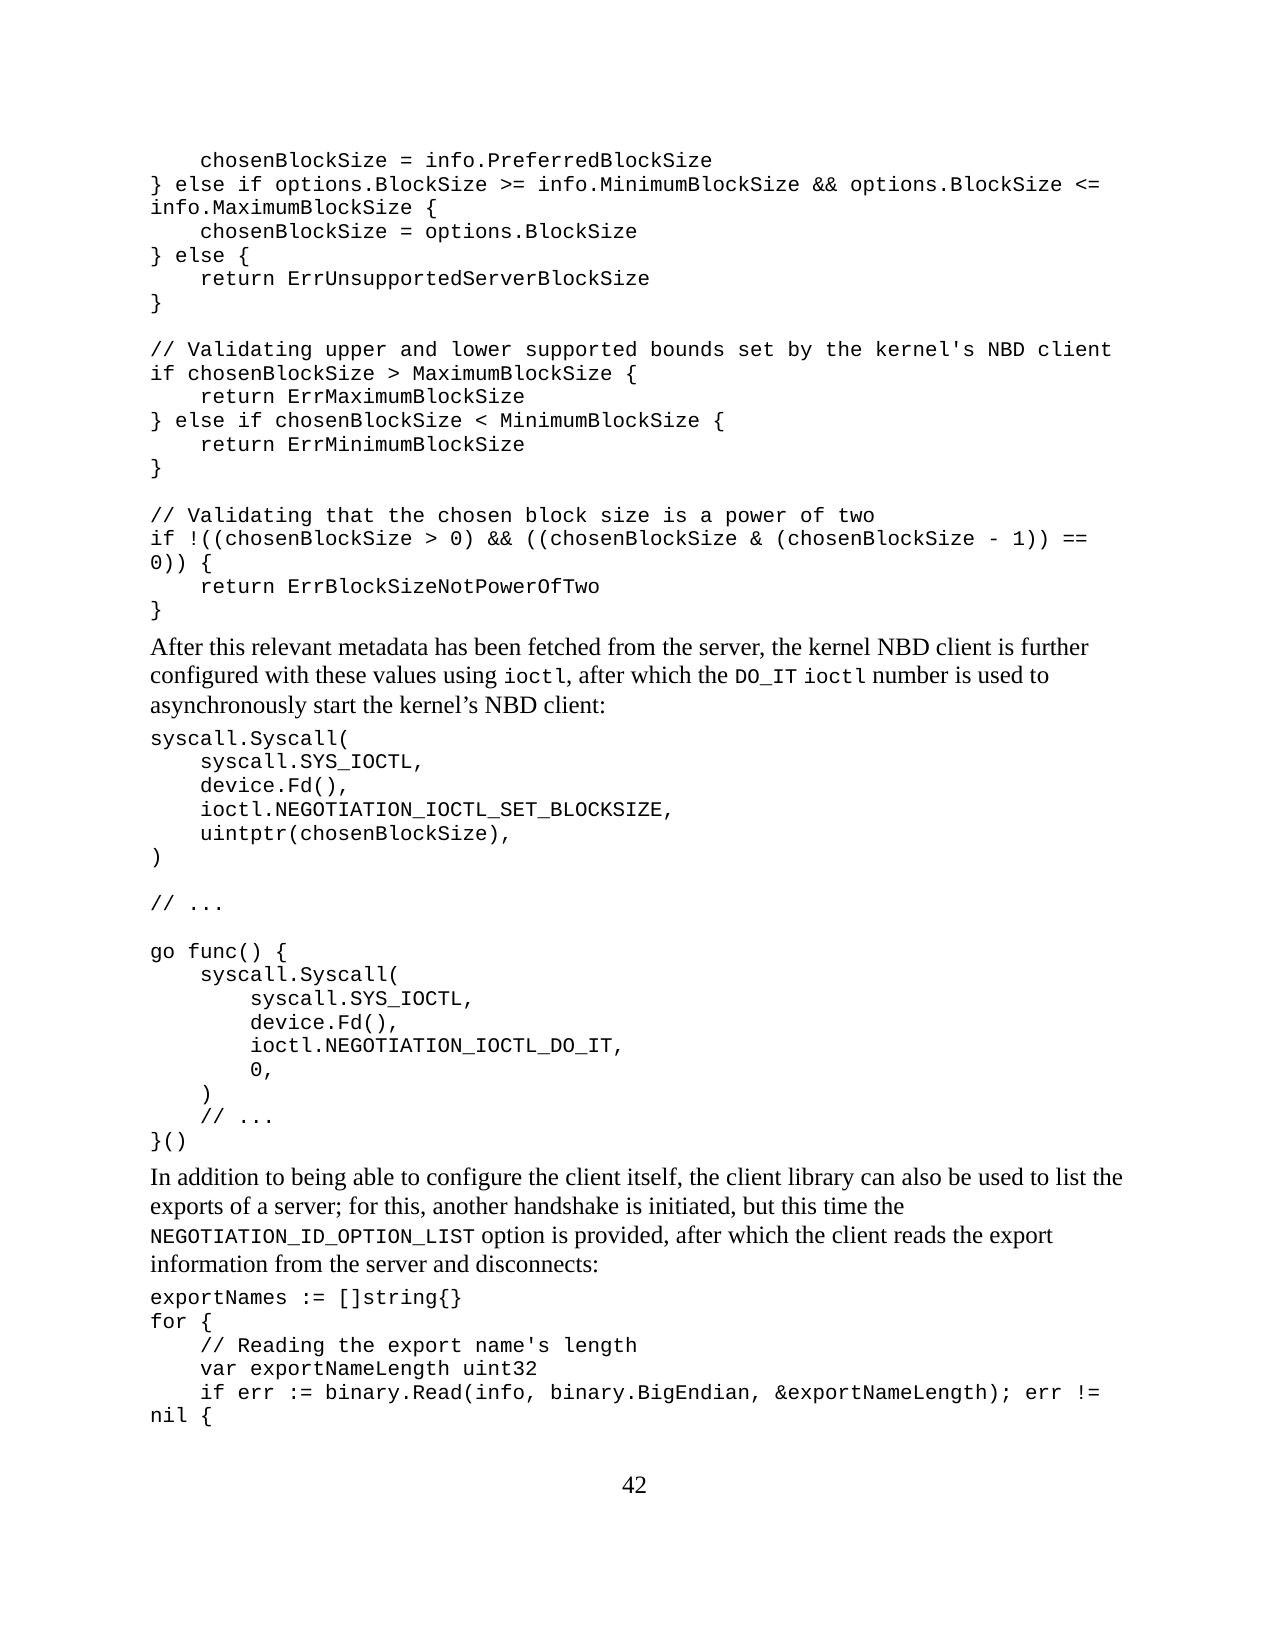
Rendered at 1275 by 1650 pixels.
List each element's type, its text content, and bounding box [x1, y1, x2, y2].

text ) [150, 1083, 1125, 1106]
text // Reading the export name's length [150, 1334, 1125, 1358]
text uintptr(chosenBlockSize), [150, 822, 1125, 846]
text for { [150, 1311, 1125, 1334]
text exportNames := []string{} [150, 1287, 1125, 1311]
text }() [150, 1130, 1125, 1153]
text } else if chosenBlockSize < MinimumBlockSize { [150, 410, 1125, 434]
text go func() { [150, 941, 1125, 964]
text After this relevant metadata has been fetched from the server, the kernel NBD client is further configured with these values using ioctl, after which the DO_IT ioctl number is used to asynchronously start the kernel’s NBD client: [150, 632, 1125, 719]
text syscall.SYS_IOCTL, [150, 752, 1125, 775]
text device.Fd(), [150, 1012, 1125, 1035]
text In addition to being able to configure the client itself, the client library can also be used to list the exports of a server; for this, another handshake is initiated, but this time the NEGOTIATION_ID_OPTION_LIST option is provided, after which the client reads the export information from the server and disconnects: [150, 1162, 1125, 1278]
text if !((chosenBlockSize > 0) && ((chosenBlockSize & (chosenBlockSize - 1)) == 0)) { [150, 528, 1125, 576]
text } [150, 457, 1125, 481]
text device.Fd(), [150, 775, 1125, 799]
text chosenBlockSize = info.PreferredBlockSize [150, 150, 1125, 174]
text chosenBlockSize = options.BlockSize [150, 221, 1125, 244]
text syscall.Syscall( [150, 728, 1125, 752]
text } else { [150, 244, 1125, 268]
text // Validating that the chosen block size is a power of two [150, 505, 1125, 528]
text ) [150, 846, 1125, 870]
text } else if options.BlockSize >= info.MinimumBlockSize && options.BlockSize <= info.MaximumBlockSize { [150, 174, 1125, 221]
text // ... [150, 893, 1125, 917]
text return ErrUnsupportedServerBlockSize [150, 268, 1125, 292]
text ioctl.NEGOTIATION_IOCTL_DO_IT, [150, 1035, 1125, 1059]
text // ... [150, 1106, 1125, 1130]
text syscall.Syscall( [150, 964, 1125, 988]
text return ErrMaximumBlockSize [150, 386, 1125, 410]
text // Validating upper and lower supported bounds set by the kernel's NBD client [150, 339, 1125, 363]
text var exportNameLength uint32 [150, 1358, 1125, 1382]
text if err := binary.Read(info, binary.BigEndian, &exportNameLength); err != nil { [150, 1382, 1125, 1429]
text } [150, 292, 1125, 316]
text 0, [150, 1059, 1125, 1083]
text return ErrBlockSizeNotPowerOfTwo [150, 576, 1125, 599]
text syscall.SYS_IOCTL, [150, 988, 1125, 1012]
text return ErrMinimumBlockSize [150, 434, 1125, 457]
text if chosenBlockSize > MaximumBlockSize { [150, 363, 1125, 386]
text ioctl.NEGOTIATION_IOCTL_SET_BLOCKSIZE, [150, 799, 1125, 822]
text } [150, 599, 1125, 623]
